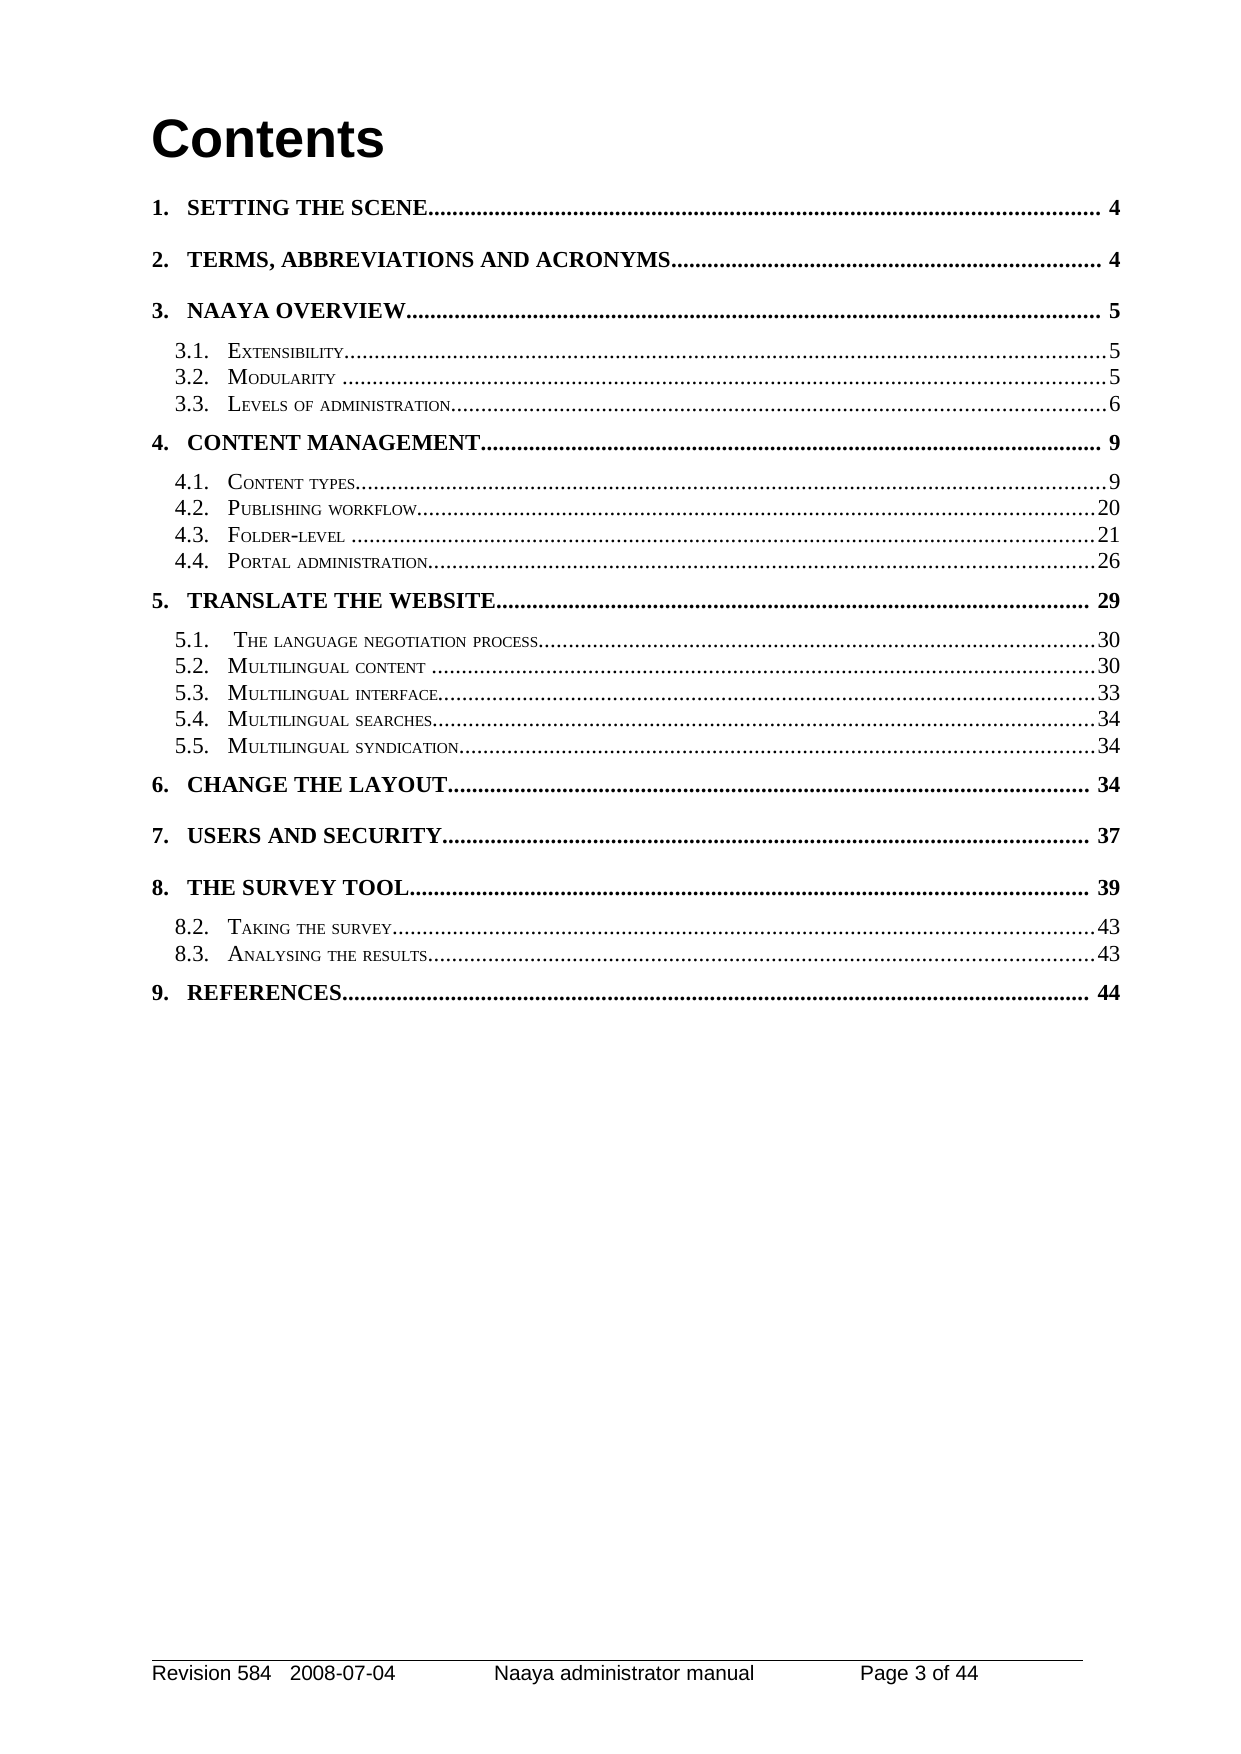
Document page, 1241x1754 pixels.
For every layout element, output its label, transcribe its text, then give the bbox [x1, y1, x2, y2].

text 4.1. Content types 9 [174, 468, 1120, 494]
text 7. Users and security 37 [152, 822, 1120, 849]
text 5.2. Multilingual content 30 [174, 652, 1120, 679]
text 3. Naaya overview 5 [152, 297, 1120, 324]
text 9. References 44 [152, 979, 1120, 1005]
text 3.3. Levels of administration 6 [174, 389, 1120, 416]
text 5.4. Multilingual searches 34 [174, 705, 1120, 732]
text 3.2. Modularity 5 [174, 363, 1120, 389]
text 4.2. Publishing workflow 20 [174, 494, 1120, 521]
text 3.1. Extensibility 5 [174, 336, 1120, 363]
text 8. The survey tool 39 [152, 874, 1120, 901]
text 2. Terms, abbreviations and acronyms 4 [152, 246, 1120, 272]
text 5.5. Multilingual syndication 34 [174, 732, 1120, 758]
text 5.1. The language negotiation process 30 [174, 626, 1120, 652]
text 8.2. Taking the survey 43 [174, 913, 1120, 939]
subtitle Contents [152, 107, 1120, 169]
text 4. Content management 9 [152, 429, 1120, 455]
text 4.3. Folder-level 21 [174, 521, 1120, 547]
text 5. Translate the website 29 [152, 586, 1120, 613]
text 4.4. Portal administration 26 [174, 547, 1120, 574]
text 5.3. Multilingual interface 33 [174, 679, 1120, 705]
text 6. Change the layout 34 [152, 771, 1120, 797]
text 1. Setting the scene 4 [152, 194, 1120, 221]
text 8.3. Analysing the results 43 [174, 939, 1120, 966]
